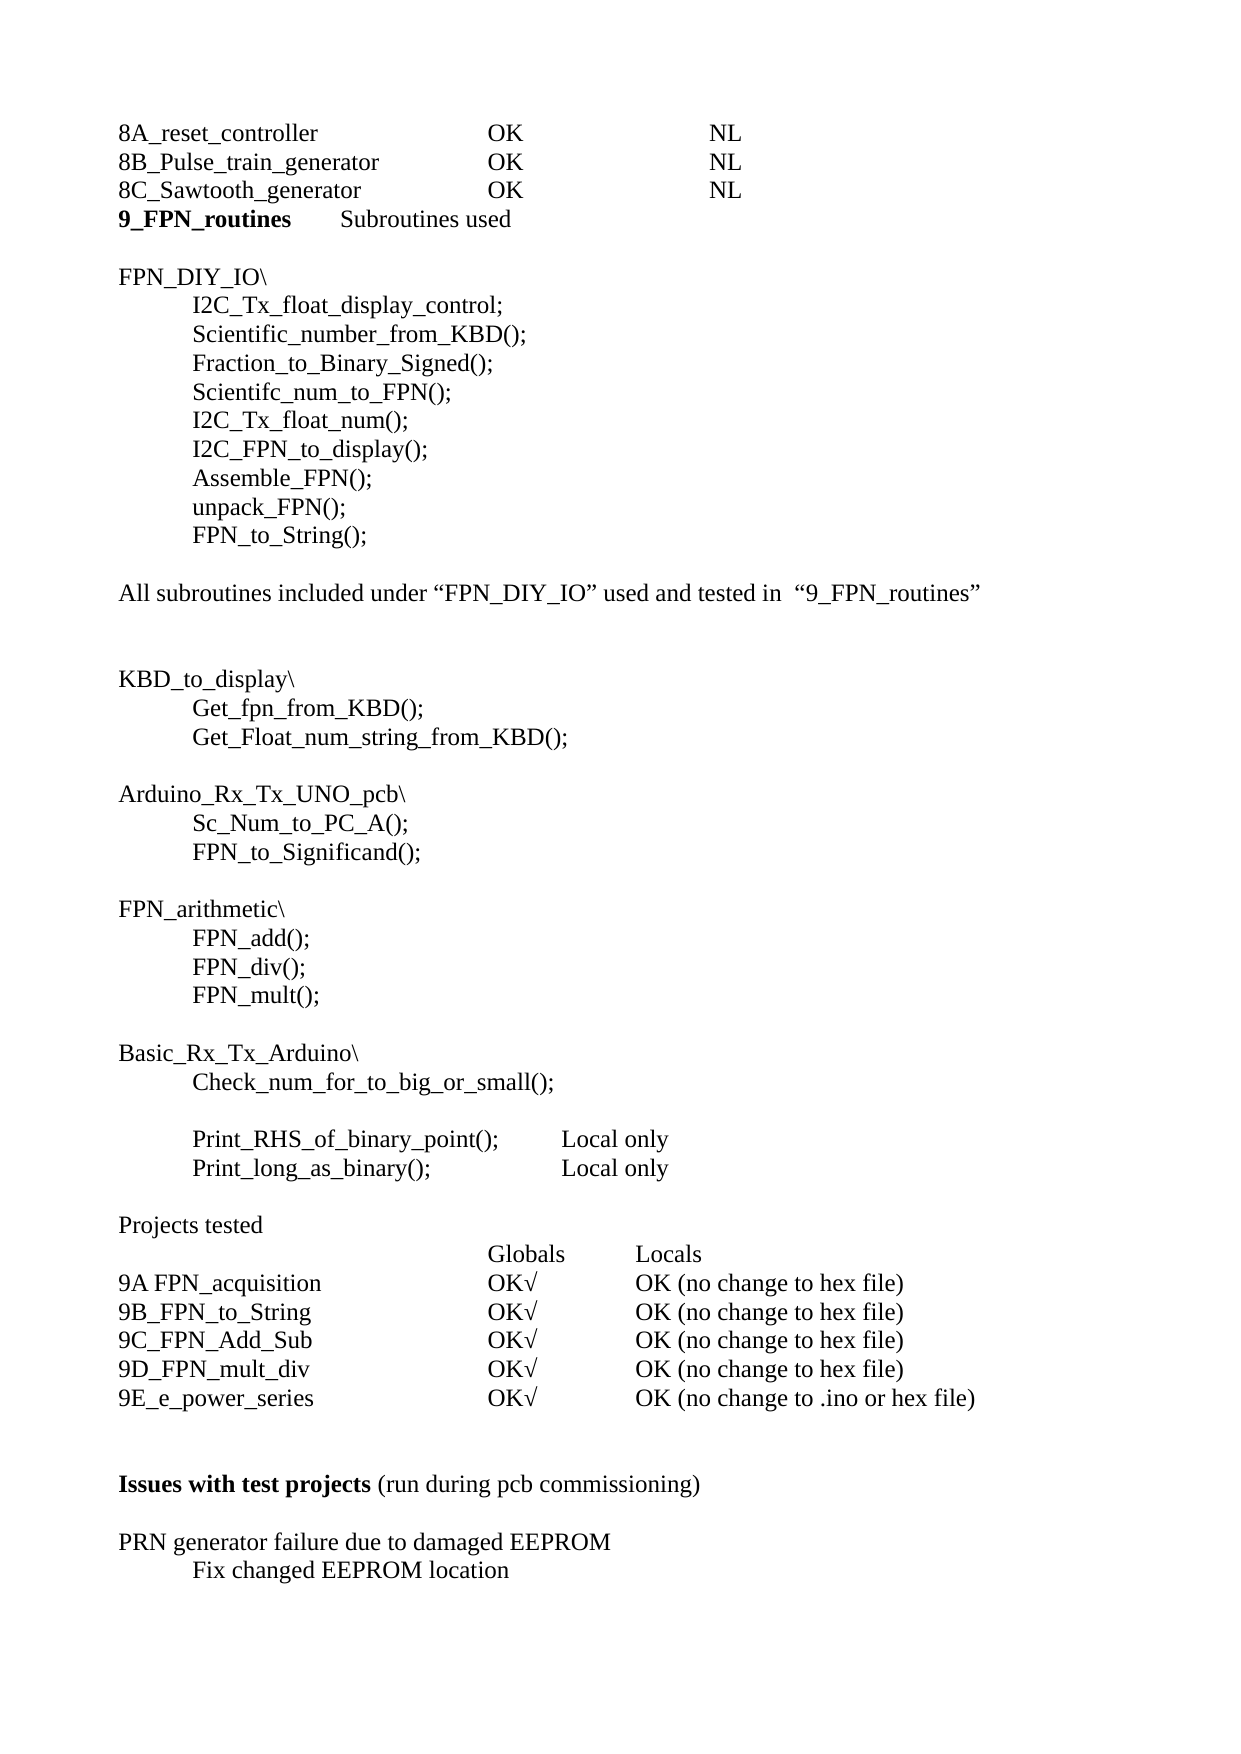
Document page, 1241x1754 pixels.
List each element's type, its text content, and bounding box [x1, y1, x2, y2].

text 8A_reset_controller OK NL [118, 118, 1122, 147]
text unpack_FPN(); [118, 492, 1122, 521]
text FPN_DIY_IO\ [118, 262, 1122, 291]
text 9E_e_power_series OK√ OK (no change to .ino or hex file) [118, 1383, 1122, 1412]
text FPN_add(); [118, 923, 1122, 952]
text All subroutines included under “FPN_DIY_IO” used and tested in “9_FPN_routines” [118, 578, 1122, 607]
text I2C_Tx_float_num(); [118, 406, 1122, 434]
text FPN_to_String(); [118, 521, 1122, 549]
text Get_fpn_from_KBD(); [118, 693, 1122, 722]
text FPN_div(); [118, 952, 1122, 981]
text 8C_Sawtooth_generator OK NL [118, 176, 1122, 204]
text 9C_FPN_Add_Sub OK√ OK (no change to hex file) [118, 1326, 1122, 1354]
text Fix changed EEPROM location [118, 1556, 1122, 1584]
text 9_FPN_routines Subroutines used [118, 204, 1122, 233]
text Arduino_Rx_Tx_UNO_pcb\ [118, 779, 1122, 808]
text 9A FPN_acquisition OK√ OK (no change to hex file) [118, 1268, 1122, 1297]
text Assemble_FPN(); [118, 463, 1122, 492]
text Print_RHS_of_binary_point(); Local only [118, 1124, 1122, 1153]
text Scientifc_num_to_FPN(); [118, 377, 1122, 406]
text Print_long_as_binary(); Local only [118, 1153, 1122, 1182]
text Issues with test projects (run during pcb commissioning) [118, 1469, 1122, 1498]
text I2C_FPN_to_display(); [118, 434, 1122, 463]
text Scientific_number_from_KBD(); [118, 319, 1122, 348]
text FPN_to_Significand(); [118, 837, 1122, 866]
text Sc_Num_to_PC_A(); [118, 808, 1122, 837]
text 9D_FPN_mult_div OK√ OK (no change to hex file) [118, 1354, 1122, 1383]
text Check_num_for_to_big_or_small(); [118, 1067, 1122, 1096]
text Projects tested [118, 1211, 1122, 1239]
text 9B_FPN_to_String OK√ OK (no change to hex file) [118, 1297, 1122, 1326]
text I2C_Tx_float_display_control; [118, 291, 1122, 319]
text FPN_arithmetic\ [118, 894, 1122, 923]
text PRN generator failure due to damaged EEPROM [118, 1527, 1122, 1556]
text KBD_to_display\ [118, 664, 1122, 693]
text 8B_Pulse_train_generator OK NL [118, 147, 1122, 176]
text Basic_Rx_Tx_Arduino\ [118, 1038, 1122, 1067]
text Fraction_to_Binary_Signed(); [118, 348, 1122, 377]
text Globals Locals [118, 1239, 1122, 1268]
text Get_Float_num_string_from_KBD(); [118, 722, 1122, 751]
text FPN_mult(); [118, 981, 1122, 1009]
